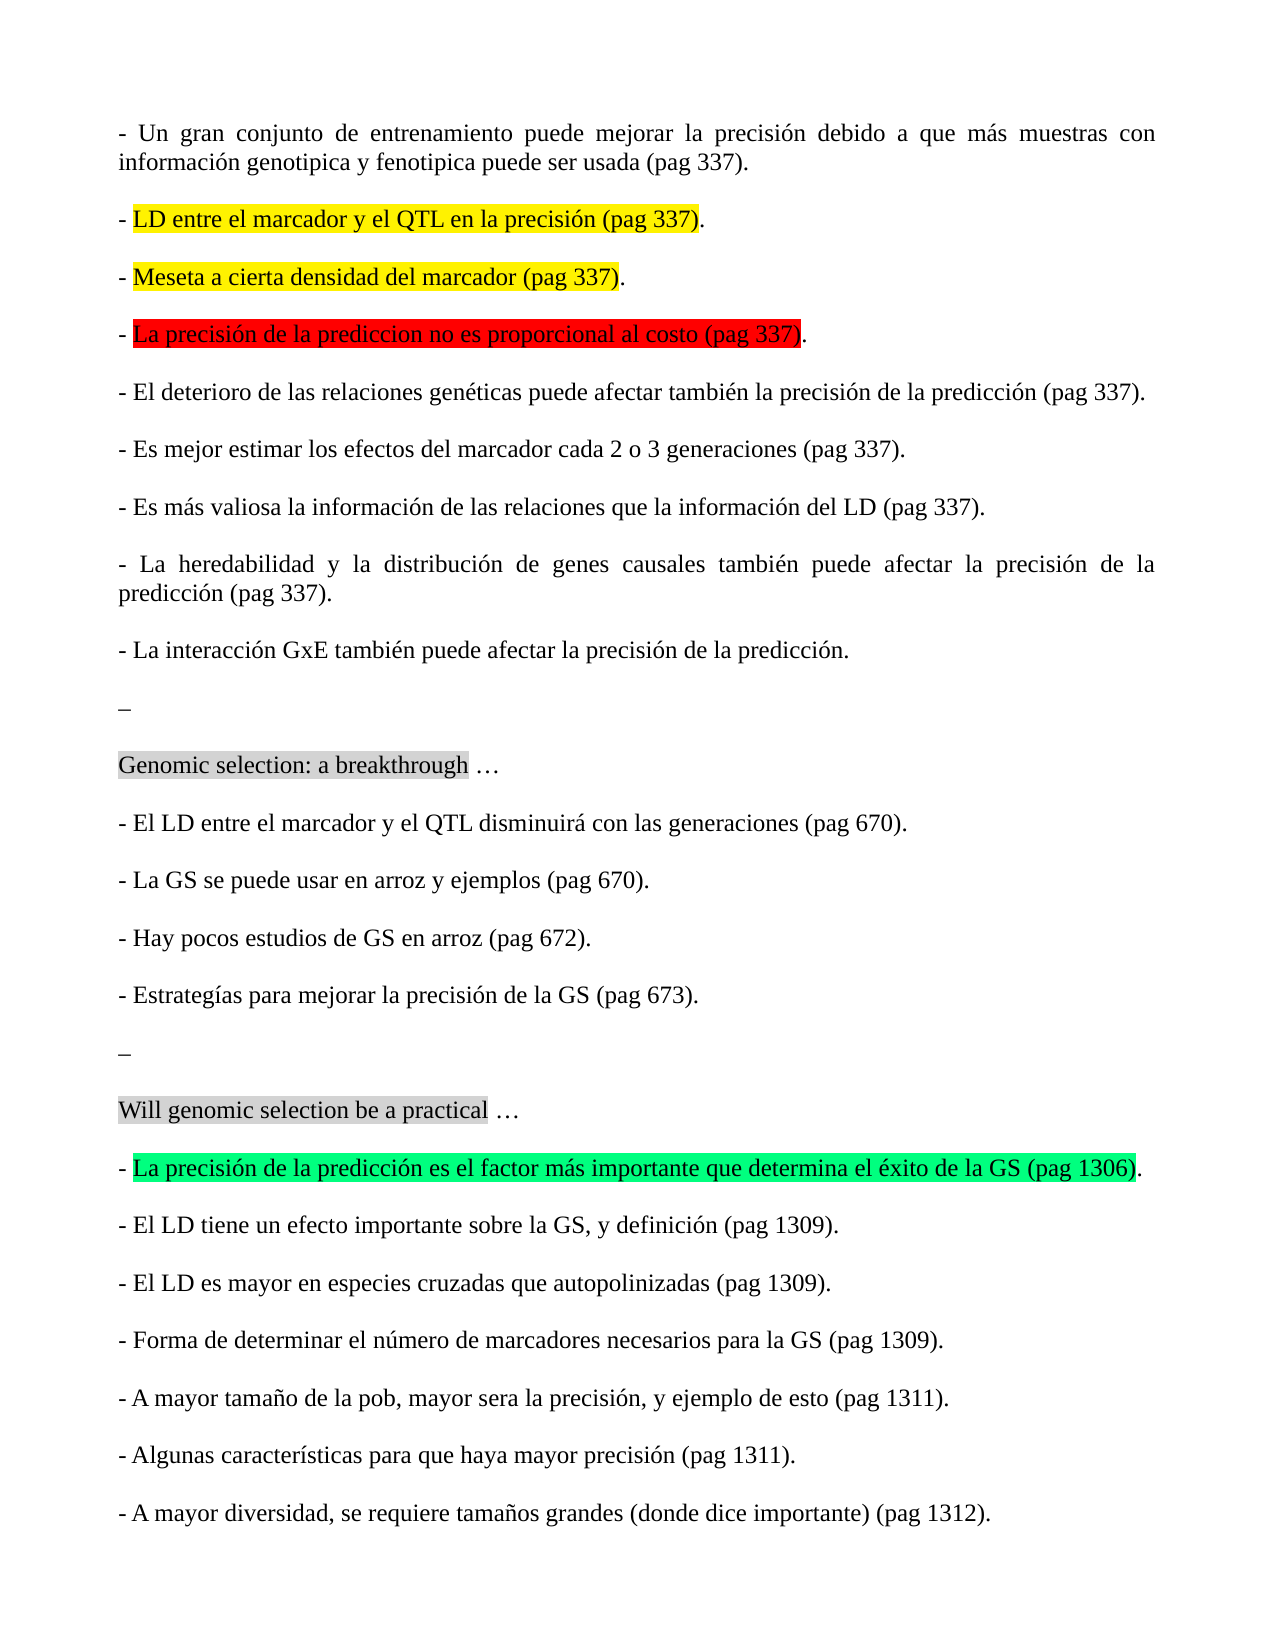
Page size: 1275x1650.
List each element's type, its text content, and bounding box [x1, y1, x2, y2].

text - El LD tiene un efecto importante sobre la GS, y definición (pag 1309). [118, 1211, 1157, 1239]
text - La precisión de la prediccion no es proporcional al costo (pag 337). [118, 319, 1157, 348]
text - Meseta a cierta densidad del marcador (pag 337). [118, 262, 1157, 291]
text - A mayor tamaño de la pob, mayor sera la precisión, y ejemplo de esto (pag 1311). [118, 1383, 1157, 1412]
text – [118, 693, 1157, 722]
text - La GS se puede usar en arroz y ejemplos (pag 670). [118, 866, 1157, 894]
text - A mayor diversidad, se requiere tamaños grandes (donde dice importante) (pag 1312). [118, 1498, 1157, 1527]
text - Algunas características para que haya mayor precisión (pag 1311). [118, 1441, 1157, 1469]
text - La precisión de la predicción es el factor más importante que determina el éxito de la GS (pag 1306). [118, 1153, 1157, 1182]
text Genomic selection: a breakthrough … [118, 751, 1157, 779]
text Will genomic selection be a practical … [118, 1096, 1157, 1124]
text - Forma de determinar el número de marcadores necesarios para la GS (pag 1309). [118, 1326, 1157, 1354]
text - Un gran conjunto de entrenamiento puede mejorar la precisión debido a que más muestras con información genotipica y fenotipica puede ser usada (pag 337). [118, 118, 1157, 176]
text – [118, 1038, 1157, 1067]
text - Hay pocos estudios de GS en arroz (pag 672). [118, 923, 1157, 952]
text - Es mejor estimar los efectos del marcador cada 2 o 3 generaciones (pag 337). [118, 434, 1157, 463]
text - LD entre el marcador y el QTL en la precisión (pag 337). [118, 204, 1157, 233]
text - Es más valiosa la información de las relaciones que la información del LD (pag 337). [118, 492, 1157, 521]
text - El deterioro de las relaciones genéticas puede afectar también la precisión de la predicción (pag 337). [118, 377, 1157, 406]
text - Estrategías para mejorar la precisión de la GS (pag 673). [118, 981, 1157, 1009]
text - El LD entre el marcador y el QTL disminuirá con las generaciones (pag 670). [118, 808, 1157, 837]
text - La interacción GxE también puede afectar la precisión de la predicción. [118, 636, 1157, 664]
text - La heredabilidad y la distribución de genes causales también puede afectar la precisión de la predicción (pag 337). [118, 549, 1157, 607]
text - El LD es mayor en especies cruzadas que autopolinizadas (pag 1309). [118, 1268, 1157, 1297]
